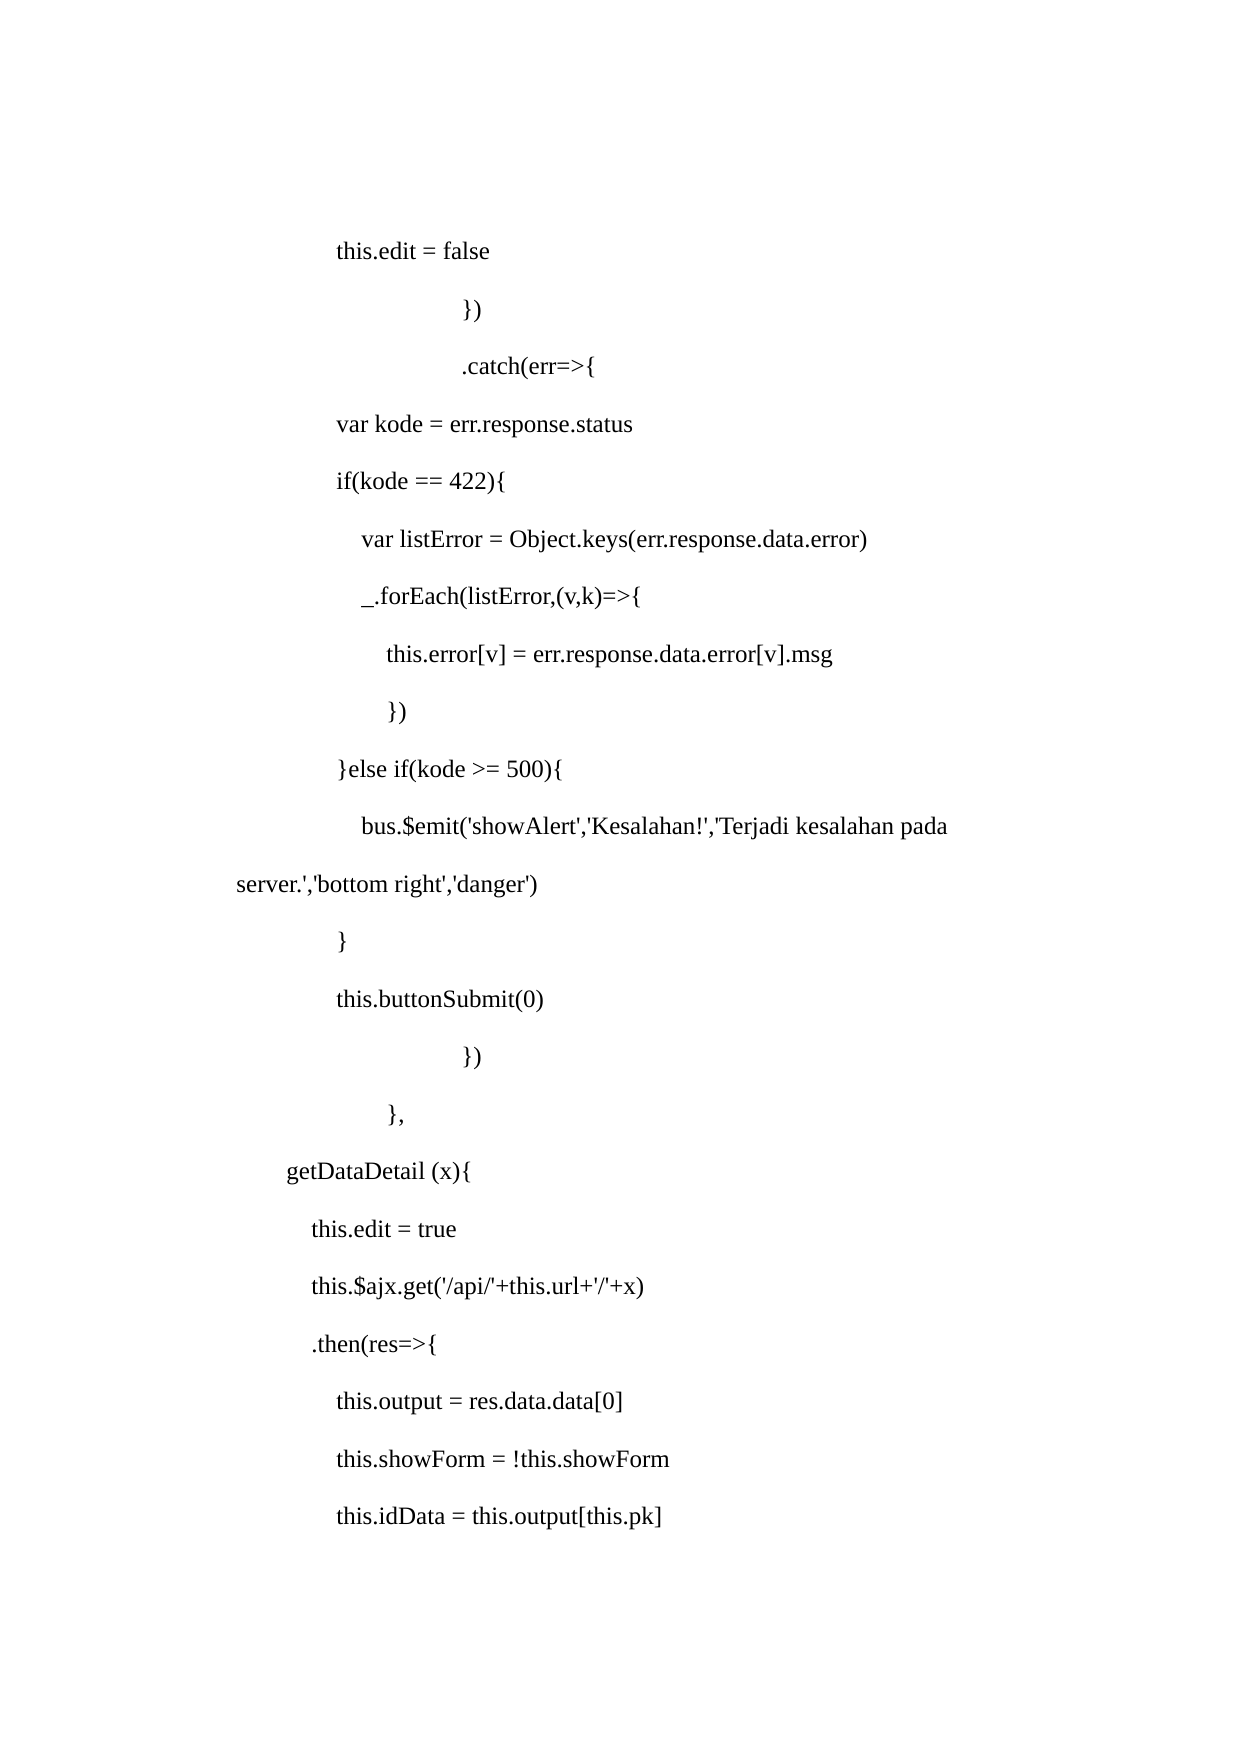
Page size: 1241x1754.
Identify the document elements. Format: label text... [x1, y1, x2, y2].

text this.buttonSubmit(0) [236, 984, 1063, 1012]
text var listError = Object.keys(err.response.data.error) [236, 524, 1063, 552]
text this.$ajx.get('/api/'+this.url+'/'+x) [236, 1271, 1063, 1300]
text }else if(kode >= 500){ [236, 754, 1063, 782]
text }, [236, 1099, 1063, 1127]
text }) [236, 696, 1063, 725]
text } [236, 926, 1063, 955]
text var kode = err.response.status [236, 409, 1063, 437]
text this.output = res.data.data[0] [236, 1386, 1063, 1415]
text this.edit = true [236, 1214, 1063, 1242]
text this.idData = this.output[this.pk] [236, 1501, 1063, 1530]
text }) [236, 294, 1063, 322]
text .catch(err=>{ [236, 351, 1063, 380]
text _.forEach(listError,(v,k)=>{ [236, 581, 1063, 610]
text bus.$emit('showAlert','Kesalahan!','Terjadi kesalahan pada server.','bottom right','danger') [236, 811, 1063, 897]
text this.edit = false [236, 236, 1063, 265]
text this.showForm = !this.showForm [236, 1444, 1063, 1472]
text if(kode == 422){ [236, 466, 1063, 495]
text this.error[v] = err.response.data.error[v].msg [236, 639, 1063, 667]
text }) [236, 1041, 1063, 1070]
text getDataDetail (x){ [236, 1156, 1063, 1185]
text .then(res=>{ [236, 1329, 1063, 1357]
